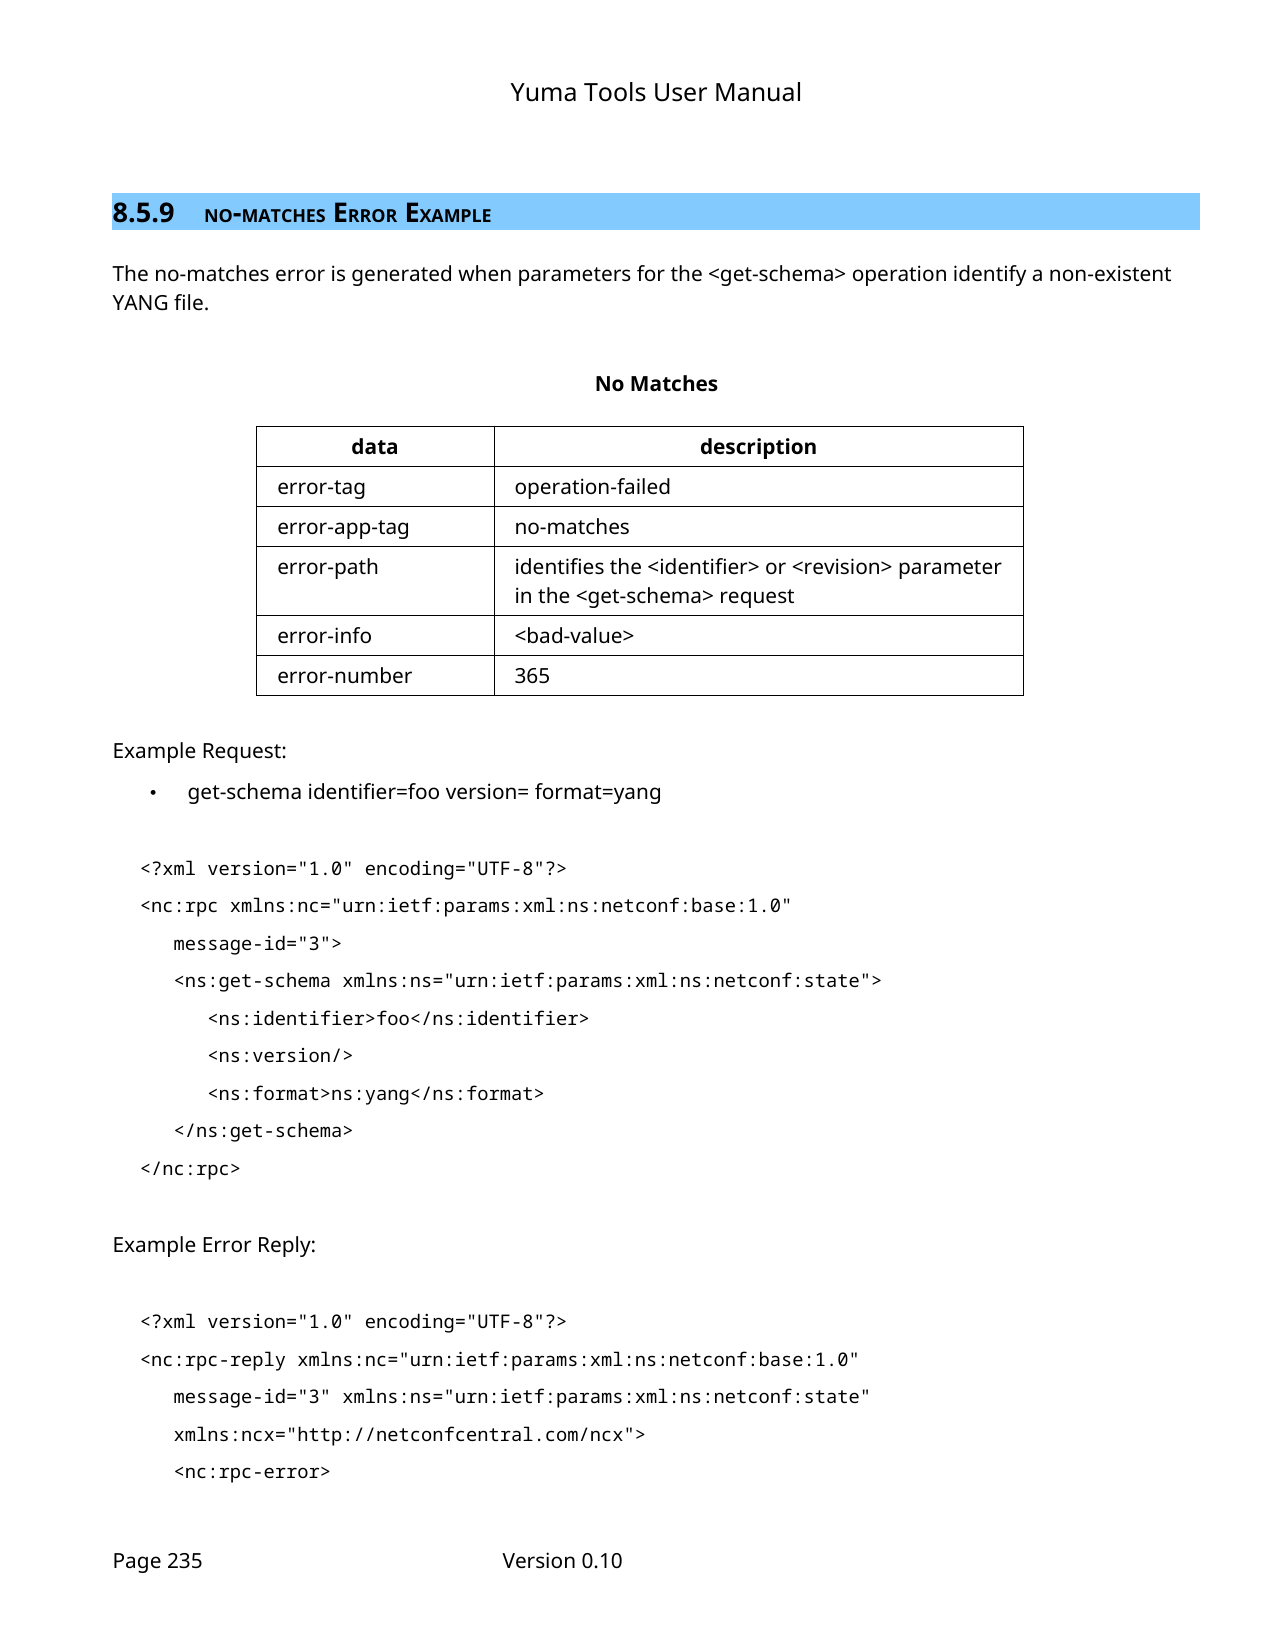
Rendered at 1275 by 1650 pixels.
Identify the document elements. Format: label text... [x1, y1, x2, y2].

table_cell <bad-value> [495, 616, 1023, 655]
list get-schema identifier=foo version= format=yang [150, 777, 1200, 805]
text message-id="3"> [139, 930, 1200, 956]
text </nc:rpc> [139, 1155, 1200, 1181]
table_cell error-info [257, 616, 494, 655]
text </ns:get-schema> [139, 1118, 1200, 1143]
table_cell no-matches [495, 507, 1023, 546]
table_cell identifies the <identifier> or <revision> parameter in the <get-schema> request [495, 547, 1023, 615]
text Example Error Reply: [112, 1230, 1200, 1259]
table_header data [257, 427, 494, 466]
table_cell error-app-tag [257, 507, 494, 546]
text <?xml version="1.0" encoding="UTF-8"?> [139, 855, 1200, 881]
text <ns:format>ns:yang</ns:format> [139, 1080, 1200, 1106]
text <?xml version="1.0" encoding="UTF-8"?> [139, 1309, 1200, 1334]
text <nc:rpc xmlns:nc="urn:ietf:params:xml:ns:netconf:base:1.0" [139, 893, 1200, 918]
text <ns:version/> [139, 1043, 1200, 1068]
table_cell error-path [257, 547, 494, 615]
text xmlns:ncx="http://netconfcentral.com/ncx"> [139, 1421, 1200, 1447]
text <nc:rpc-error> [139, 1459, 1200, 1484]
subtitle No Matches [127, 369, 1185, 398]
table_cell 365 [495, 656, 1023, 695]
table_cell error-tag [257, 467, 494, 506]
text <ns:get-schema xmlns:ns="urn:ietf:params:xml:ns:netconf:state"> [139, 968, 1200, 993]
table_cell operation-failed [495, 467, 1023, 506]
text Example Request: [112, 736, 1200, 764]
text <nc:rpc-reply xmlns:nc="urn:ietf:params:xml:ns:netconf:base:1.0" [139, 1346, 1200, 1372]
text The no-matches error is generated when parameters for the <get-schema> operation identify a non-existent YANG file. [112, 259, 1200, 316]
text message-id="3" xmlns:ns="urn:ietf:params:xml:ns:netconf:state" [139, 1384, 1200, 1409]
text <ns:identifier>foo</ns:identifier> [139, 1005, 1200, 1031]
subtitle no-matches Error Example [112, 193, 1200, 230]
table_cell error-number [257, 656, 494, 695]
table_header description [495, 427, 1023, 466]
